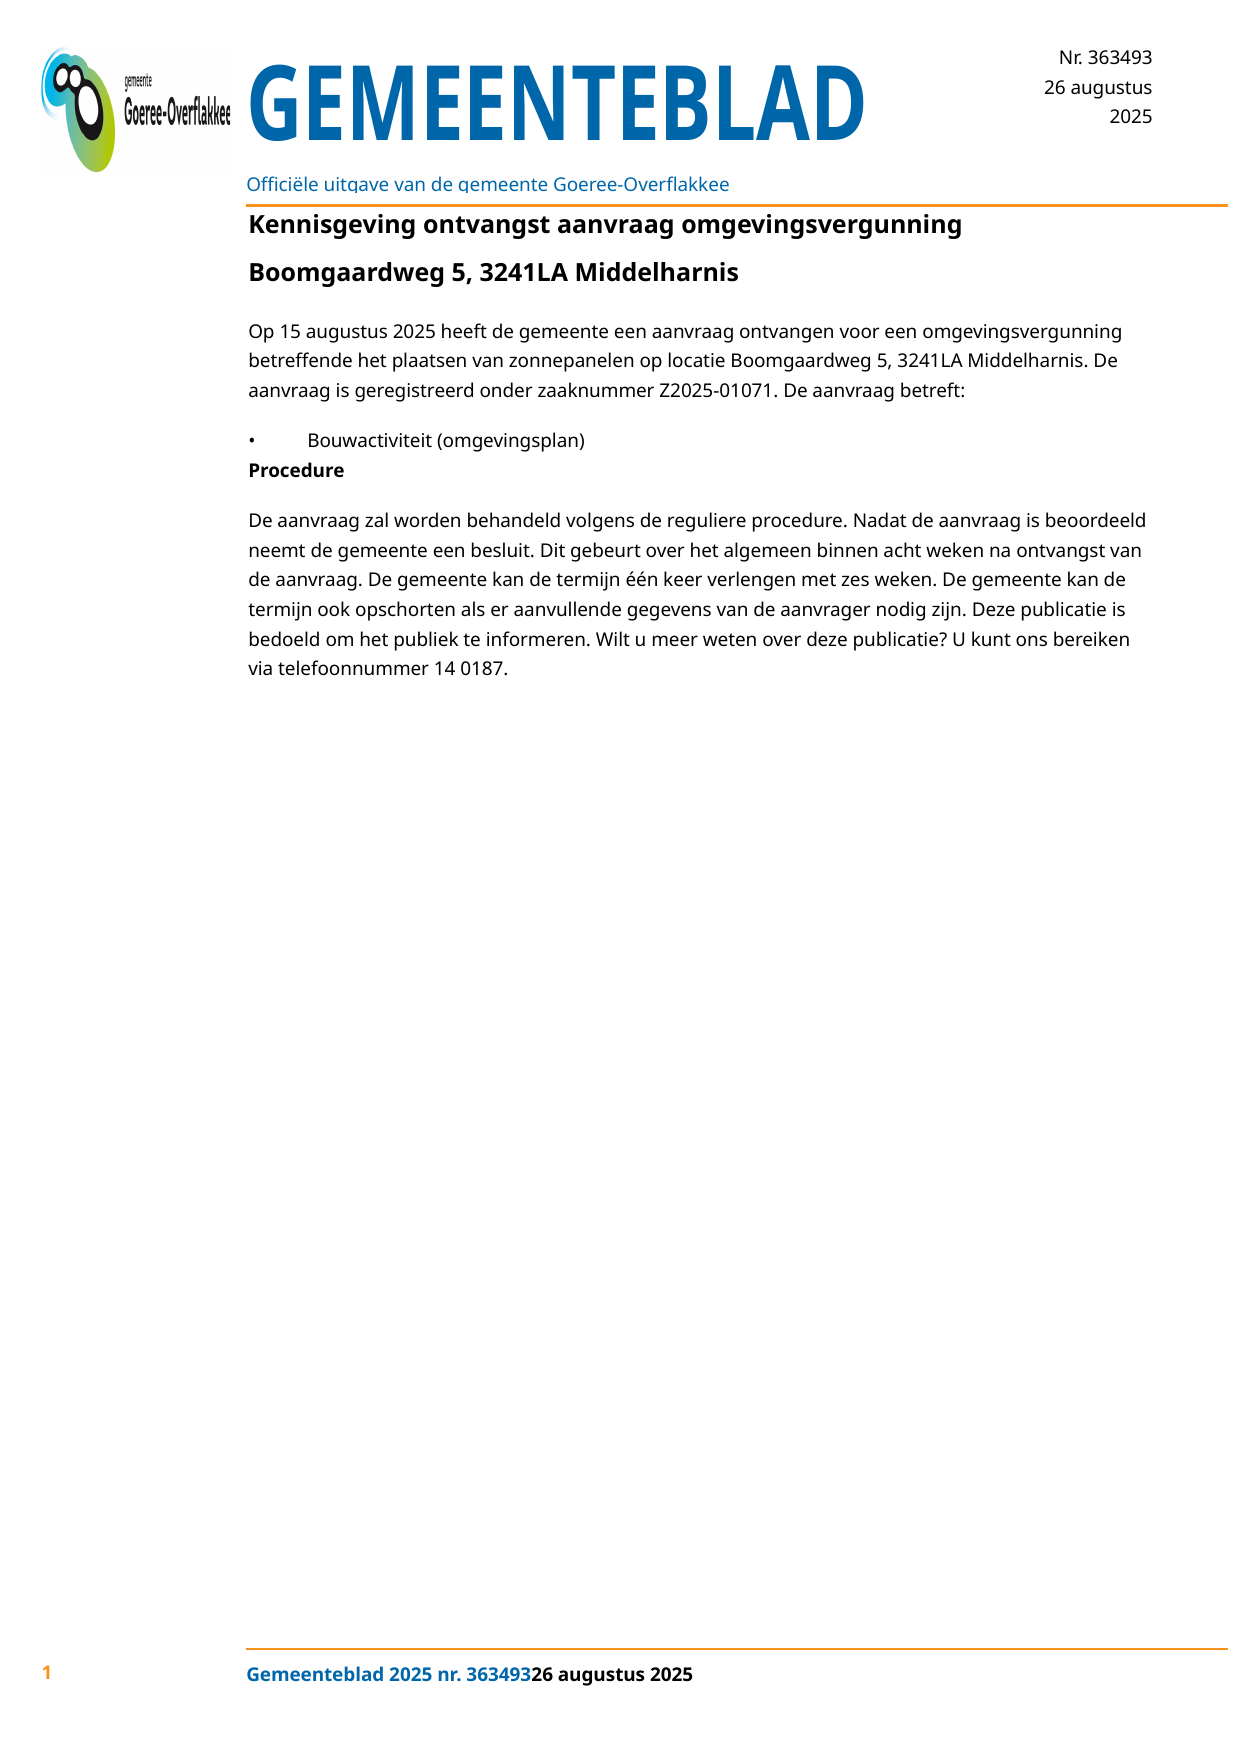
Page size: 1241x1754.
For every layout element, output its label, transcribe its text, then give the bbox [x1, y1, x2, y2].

text Op 15 augustus 2025 heeft de gemeente een aanvraag ontvangen voor een omgevingsvergunning betreffende het plaatsen van zonnepanelen op locatie Boomgaardweg 5, 3241LA Middelharnis. De aanvraag is geregistreerd onder zaaknummer Z2025-01071. De aanvraag betreft: [248, 318, 1152, 403]
picture [41, 47, 231, 172]
text Kennisgeving ontvangst aanvraag omgevingsvergunning Boomgaardweg 5, 3241LA Middelharnis [248, 207, 1152, 288]
list Bouwactiviteit (omgevingsplan) [248, 427, 1152, 453]
text De aanvraag zal worden behandeld volgens de reguliere procedure. Nadat de aanvraag is beoordeeld neemt de gemeente een besluit. Dit gebeurt over het algemeen binnen acht weken na ontvangst van de aanvraag. De gemeente kan de termijn één keer verlengen met zes weken. De gemeente kan de termijn ook opschorten als er aanvullende gegevens van de aanvrager nodig zijn. Deze publicatie is bedoeld om het publiek te informeren. Wilt u meer weten over deze publicatie? U kunt ons bereiken via telefoonnummer 14 0187. [248, 507, 1152, 681]
text Procedure [248, 457, 1152, 483]
